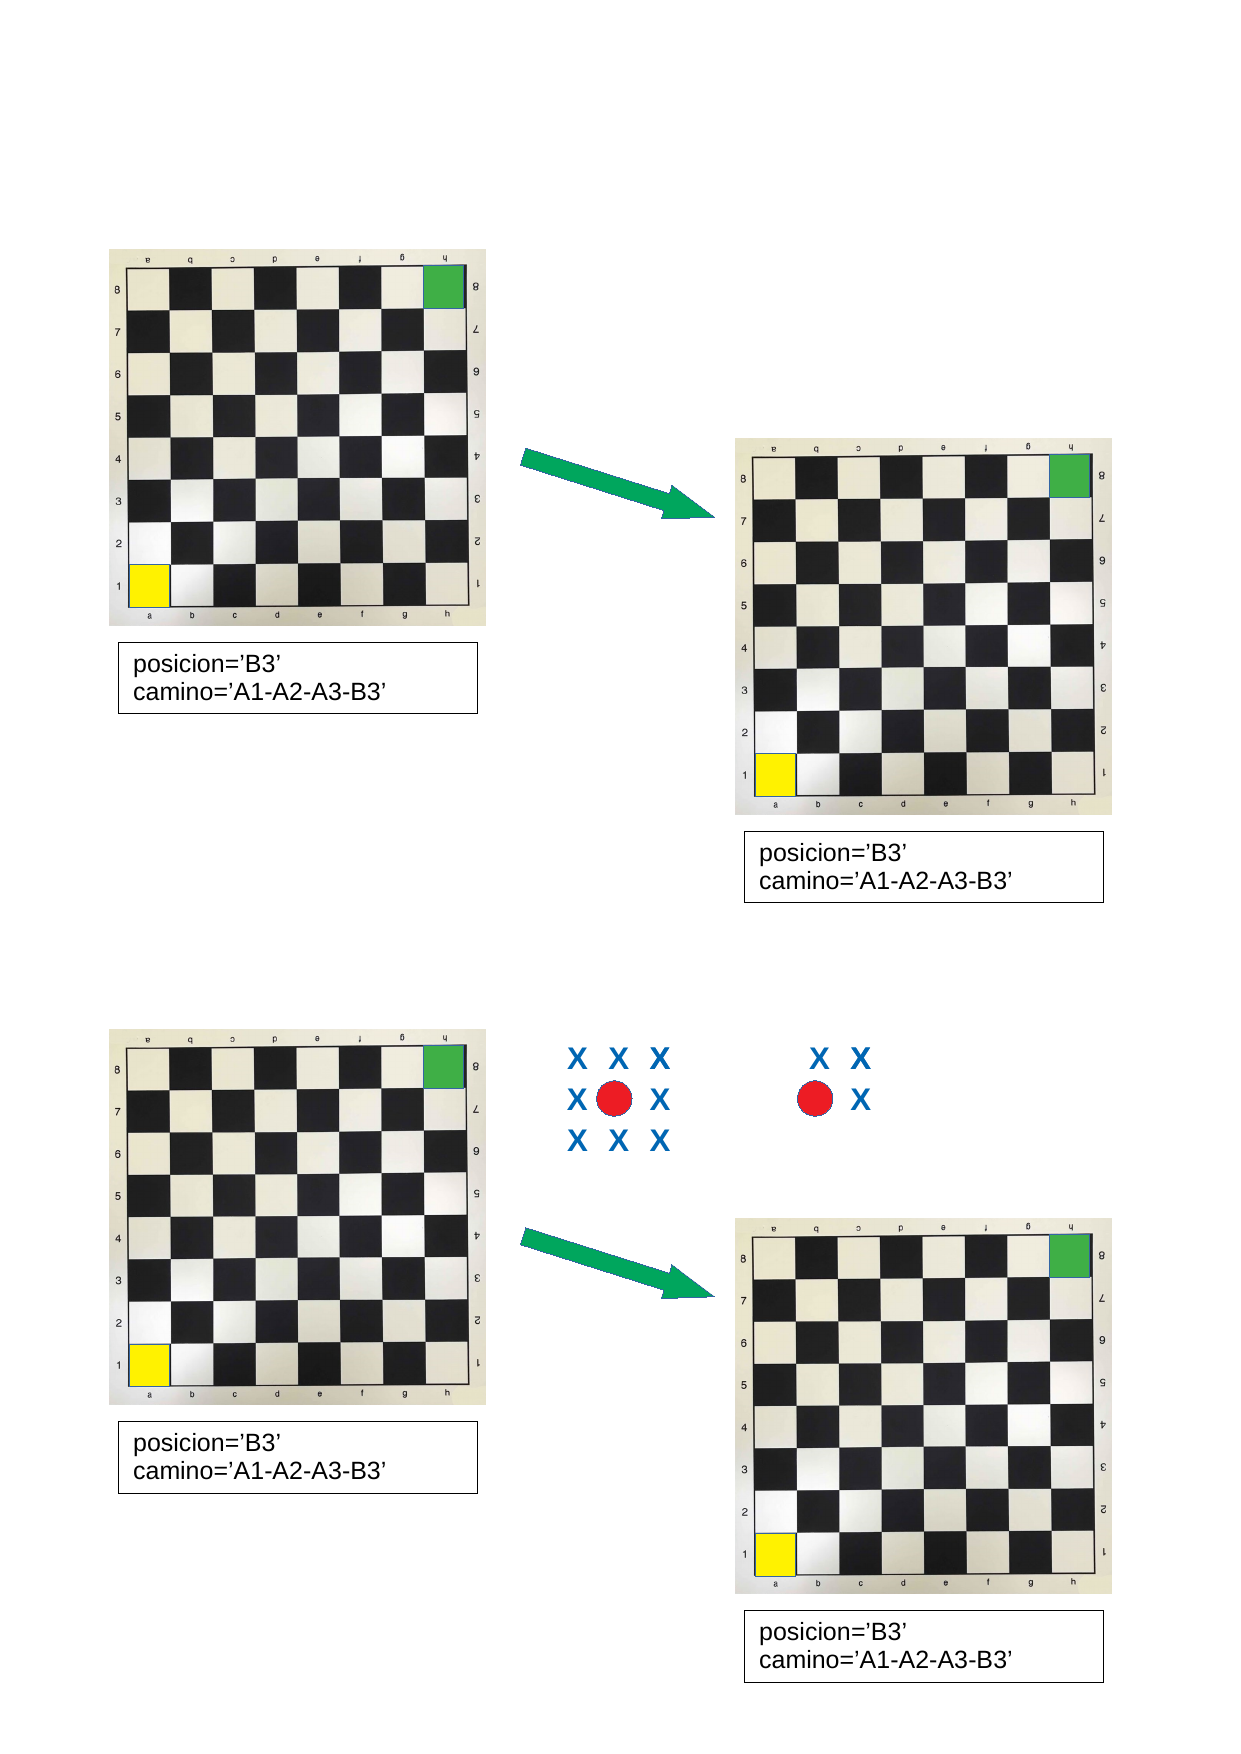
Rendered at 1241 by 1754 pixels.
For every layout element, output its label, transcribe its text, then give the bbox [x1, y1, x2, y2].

text_box [1049, 454, 1090, 498]
text_box X [552, 1084, 603, 1116]
picture [109, 1029, 486, 1405]
text_box posicion=’B3’ camino=’A1-A2-A3-B3’ [118, 1421, 478, 1494]
picture [735, 438, 1112, 815]
text_box [1049, 1234, 1090, 1278]
text_box X [634, 1074, 686, 1125]
text_box [797, 1084, 833, 1117]
text_box [520, 448, 715, 519]
text_box X [845, 1033, 887, 1074]
text_box [423, 1045, 464, 1089]
text_box posicion=’B3’ camino=’A1-A2-A3-B3’ [118, 642, 478, 714]
text_box X [644, 1033, 686, 1074]
text_box [129, 564, 170, 608]
picture [735, 1218, 1112, 1594]
text_box [129, 1344, 170, 1387]
text_box [603, 1084, 633, 1116]
text_box X [552, 1033, 603, 1084]
text_box [755, 1533, 796, 1577]
text_box X [552, 1116, 603, 1166]
text_box [755, 753, 796, 797]
text_box X [794, 1033, 845, 1084]
picture [109, 249, 486, 626]
text_box X [835, 1074, 887, 1125]
text_box [520, 1227, 715, 1299]
text_box X [603, 1033, 644, 1084]
text_box X [634, 1125, 686, 1166]
text_box posicion=’B3’ camino=’A1-A2-A3-B3’ [744, 1610, 1104, 1683]
text_box posicion=’B3’ camino=’A1-A2-A3-B3’ [744, 831, 1104, 903]
text_box X [603, 1116, 634, 1166]
text_box [423, 265, 464, 309]
